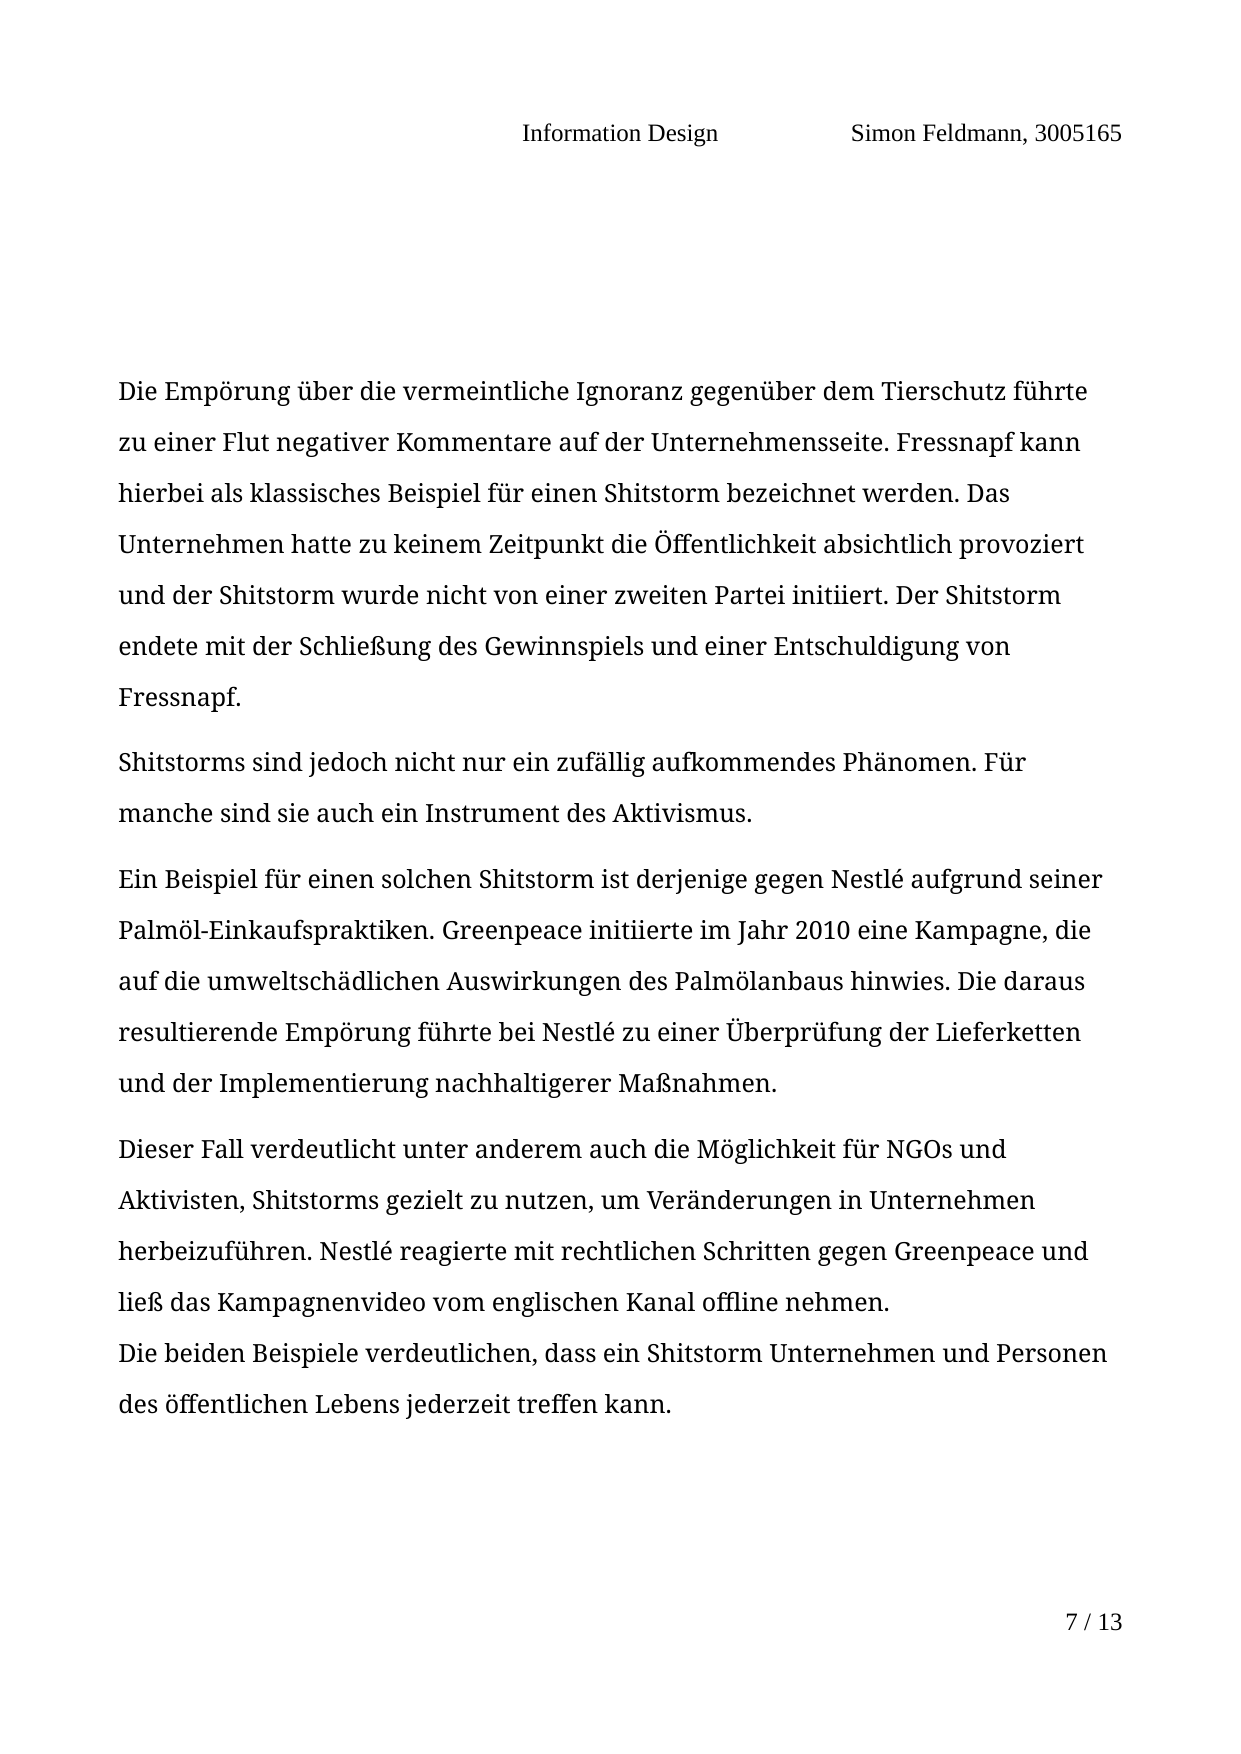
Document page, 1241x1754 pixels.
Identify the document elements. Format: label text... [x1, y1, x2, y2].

text Ein Beispiel für einen solchen Shitstorm ist derjenige gegen Nestlé aufgrund seiner Palmöl-Einkaufspraktiken. Greenpeace initiierte im Jahr 2010 eine Kampagne, die auf die umweltschädlichen Auswirkungen des Palmölanbaus hinwies. Die daraus resultierende Empörung führte bei Nestlé zu einer Überprüfung der Lieferketten und der Implementierung nachhaltigerer Maßnahmen. [118, 862, 1122, 1100]
text Die Empörung über die vermeintliche Ignoranz gegenüber dem Tierschutz führte zu einer Flut negativer Kommentare auf der Unternehmensseite. Fressnapf kann hierbei als klassisches Beispiel für einen Shitstorm bezeichnet werden. Das Unternehmen hatte zu keinem Zeitpunkt die Öffentlichkeit absichtlich provoziert und der Shitstorm wurde nicht von einer zweiten Partei initiiert. Der Shitstorm endete mit der Schließung des Gewinnspiels und einer Entschuldigung von Fressnapf. [118, 373, 1122, 713]
text Dieser Fall verdeutlicht unter anderem auch die Möglichkeit für NGOs und Aktivisten, Shitstorms gezielt zu nutzen, um Veränderungen in Unternehmen herbeizuführen. Nestlé reagierte mit rechtlichen Schritten gegen Greenpeace und ließ das Kampagnenvideo vom englischen Kanal offline nehmen. Die beiden Beispiele verdeutlichen, dass ein Shitstorm Unternehmen und Personen des öffentlichen Lebens jederzeit treffen kann. [118, 1132, 1122, 1421]
text Shitstorms sind jedoch nicht nur ein zufällig aufkommendes Phänomen. Für manche sind sie auch ein Instrument des Aktivismus. [118, 745, 1122, 830]
